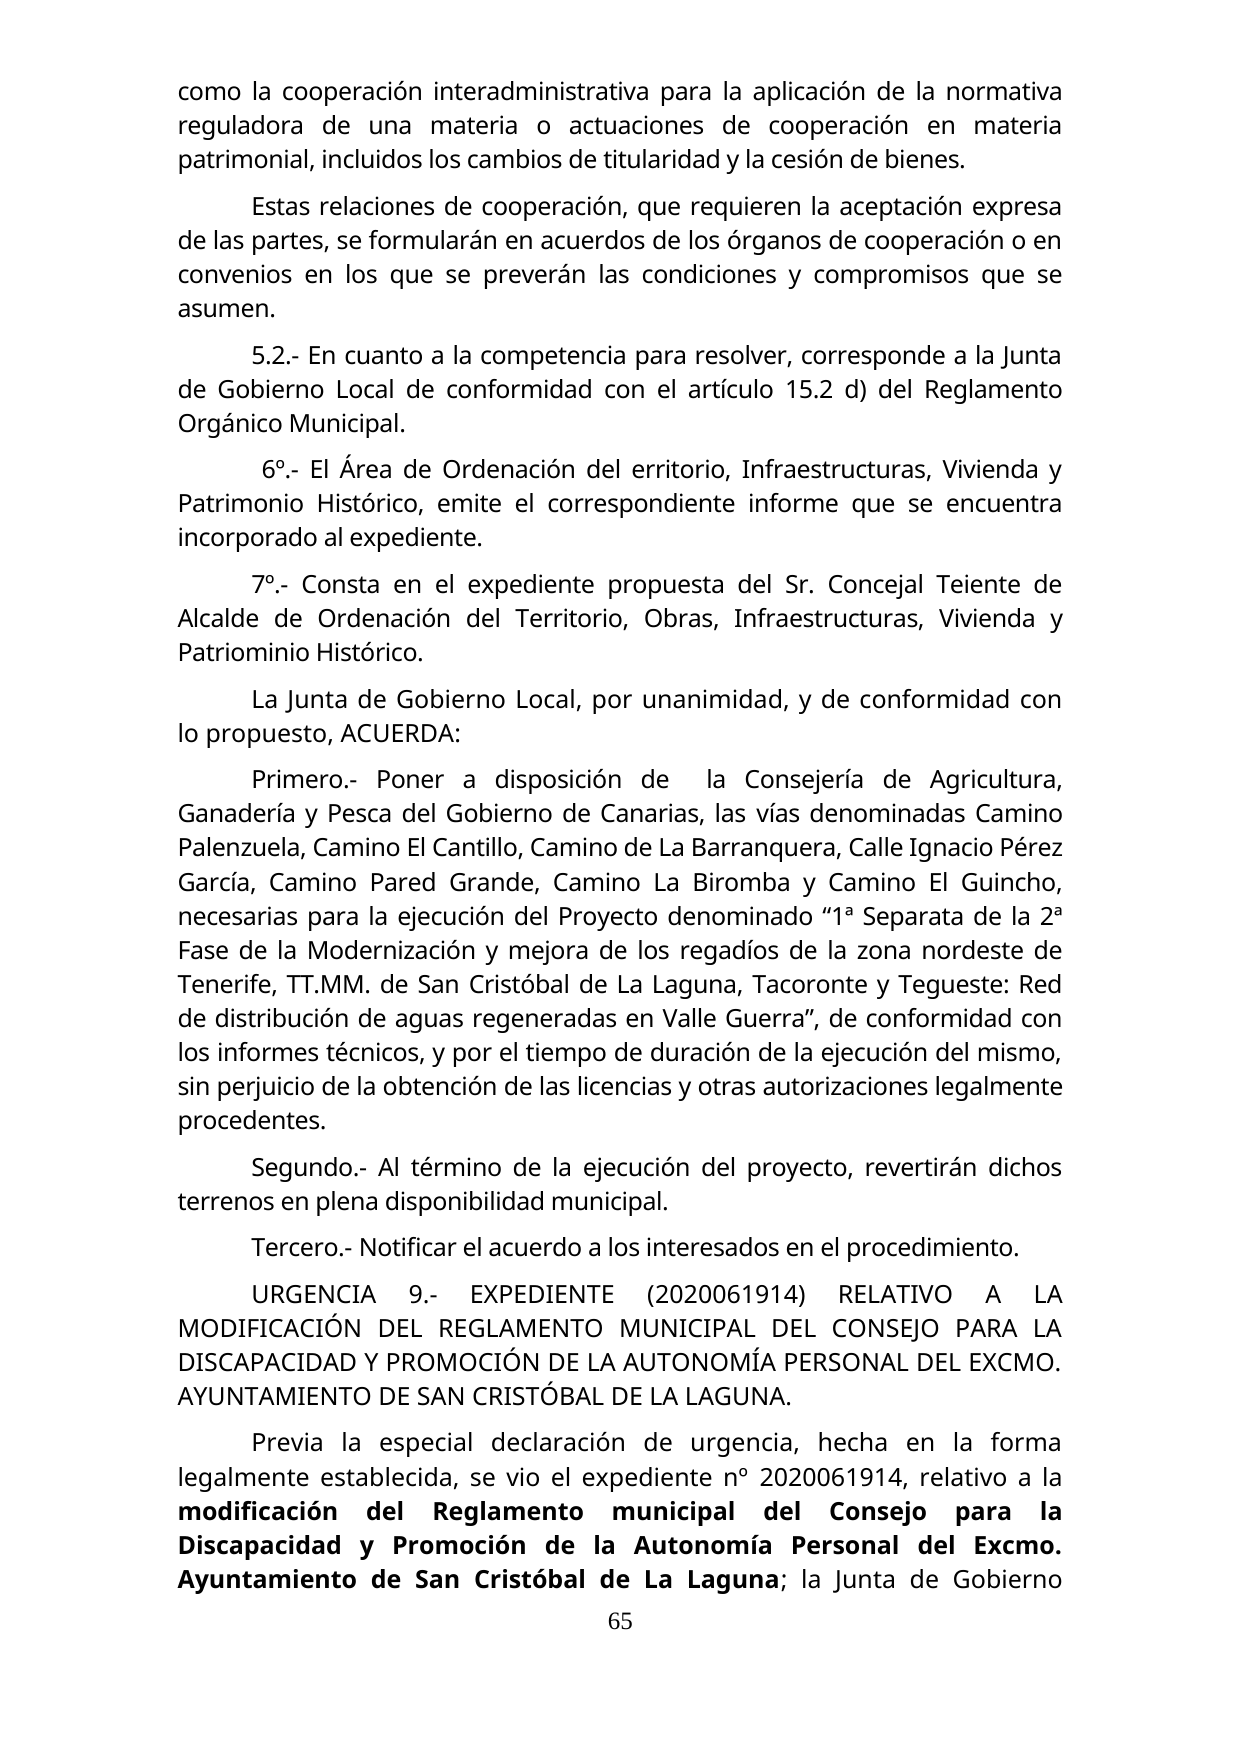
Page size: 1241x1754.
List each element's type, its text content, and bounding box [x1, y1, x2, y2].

text La Junta de Gobierno Local, por unanimidad, y de conformidad con lo propuesto, ACUERDA: [177, 681, 1063, 749]
text como la cooperación interadministrativa para la aplicación de la normativa reguladora de una materia o actuaciones de cooperación en materia patrimonial, incluidos los cambios de titularidad y la cesión de bienes. [177, 74, 1063, 176]
text Tercero.- Notificar el acuerdo a los interesados en el procedimiento. [177, 1230, 1063, 1264]
text 6º.- El Área de Ordenación del erritorio, Infraestructuras, Vivienda y Patrimonio Histórico, emite el correspondiente informe que se encuentra incorporado al expediente. [177, 452, 1063, 554]
text Segundo.- Al término de la ejecución del proyecto, revertirán dichos terrenos en plena disponibilidad municipal. [177, 1149, 1063, 1217]
text Primero.- Poner a disposición de la Consejería de Agricultura, Ganadería y Pesca del Gobierno de Canarias, las vías denominadas Camino Palenzuela, Camino El Cantillo, Camino de La Barranquera, Calle Ignacio Pérez García, Camino Pared Grande, Camino La Biromba y Camino El Guincho, necesarias para la ejecución del Proyecto denominado “1ª Separata de la 2ª Fase de la Modernización y mejora de los regadíos de la zona nordeste de Tenerife, TT.MM. de San Cristóbal de La Laguna, Tacoronte y Tegueste: Red de distribución de aguas regeneradas en Valle Guerra”, de conformidad con los informes técnicos, y por el tiempo de duración de la ejecución del mismo, sin perjuicio de la obtención de las licencias y otras autorizaciones legalmente procedentes. [177, 762, 1063, 1137]
text 5.2.- En cuanto a la competencia para resolver, corresponde a la Junta de Gobierno Local de conformidad con el artículo 15.2 d) del Reglamento Orgánico Municipal. [177, 337, 1063, 439]
text URGENCIA 9.- EXPEDIENTE (2020061914) RELATIVO A LA MODIFICACIÓN DEL REGLAMENTO MUNICIPAL DEL CONSEJO PARA LA DISCAPACIDAD Y PROMOCIÓN DE LA AUTONOMÍA PERSONAL DEL EXCMO. AYUNTAMIENTO DE SAN CRISTÓBAL DE LA LAGUNA. [177, 1276, 1063, 1413]
text Previa la especial declaración de urgencia, hecha en la forma legalmente establecida, se vio el expediente nº 2020061914, relativo a la modificación del Reglamento municipal del Consejo para la Discapacidad y Promoción de la Autonomía Personal del Excmo. Ayuntamiento de San Cristóbal de La Laguna; la Junta de Gobierno [177, 1425, 1063, 1595]
text Estas relaciones de cooperación, que requieren la aceptación expresa de las partes, se formularán en acuerdos de los órganos de cooperación o en convenios en los que se preverán las condiciones y compromisos que se asumen. [177, 188, 1063, 325]
text 7º.- Consta en el expediente propuesta del Sr. Concejal Teiente de Alcalde de Ordenación del Territorio, Obras, Infraestructuras, Vivienda y Patriominio Histórico. [177, 567, 1063, 669]
